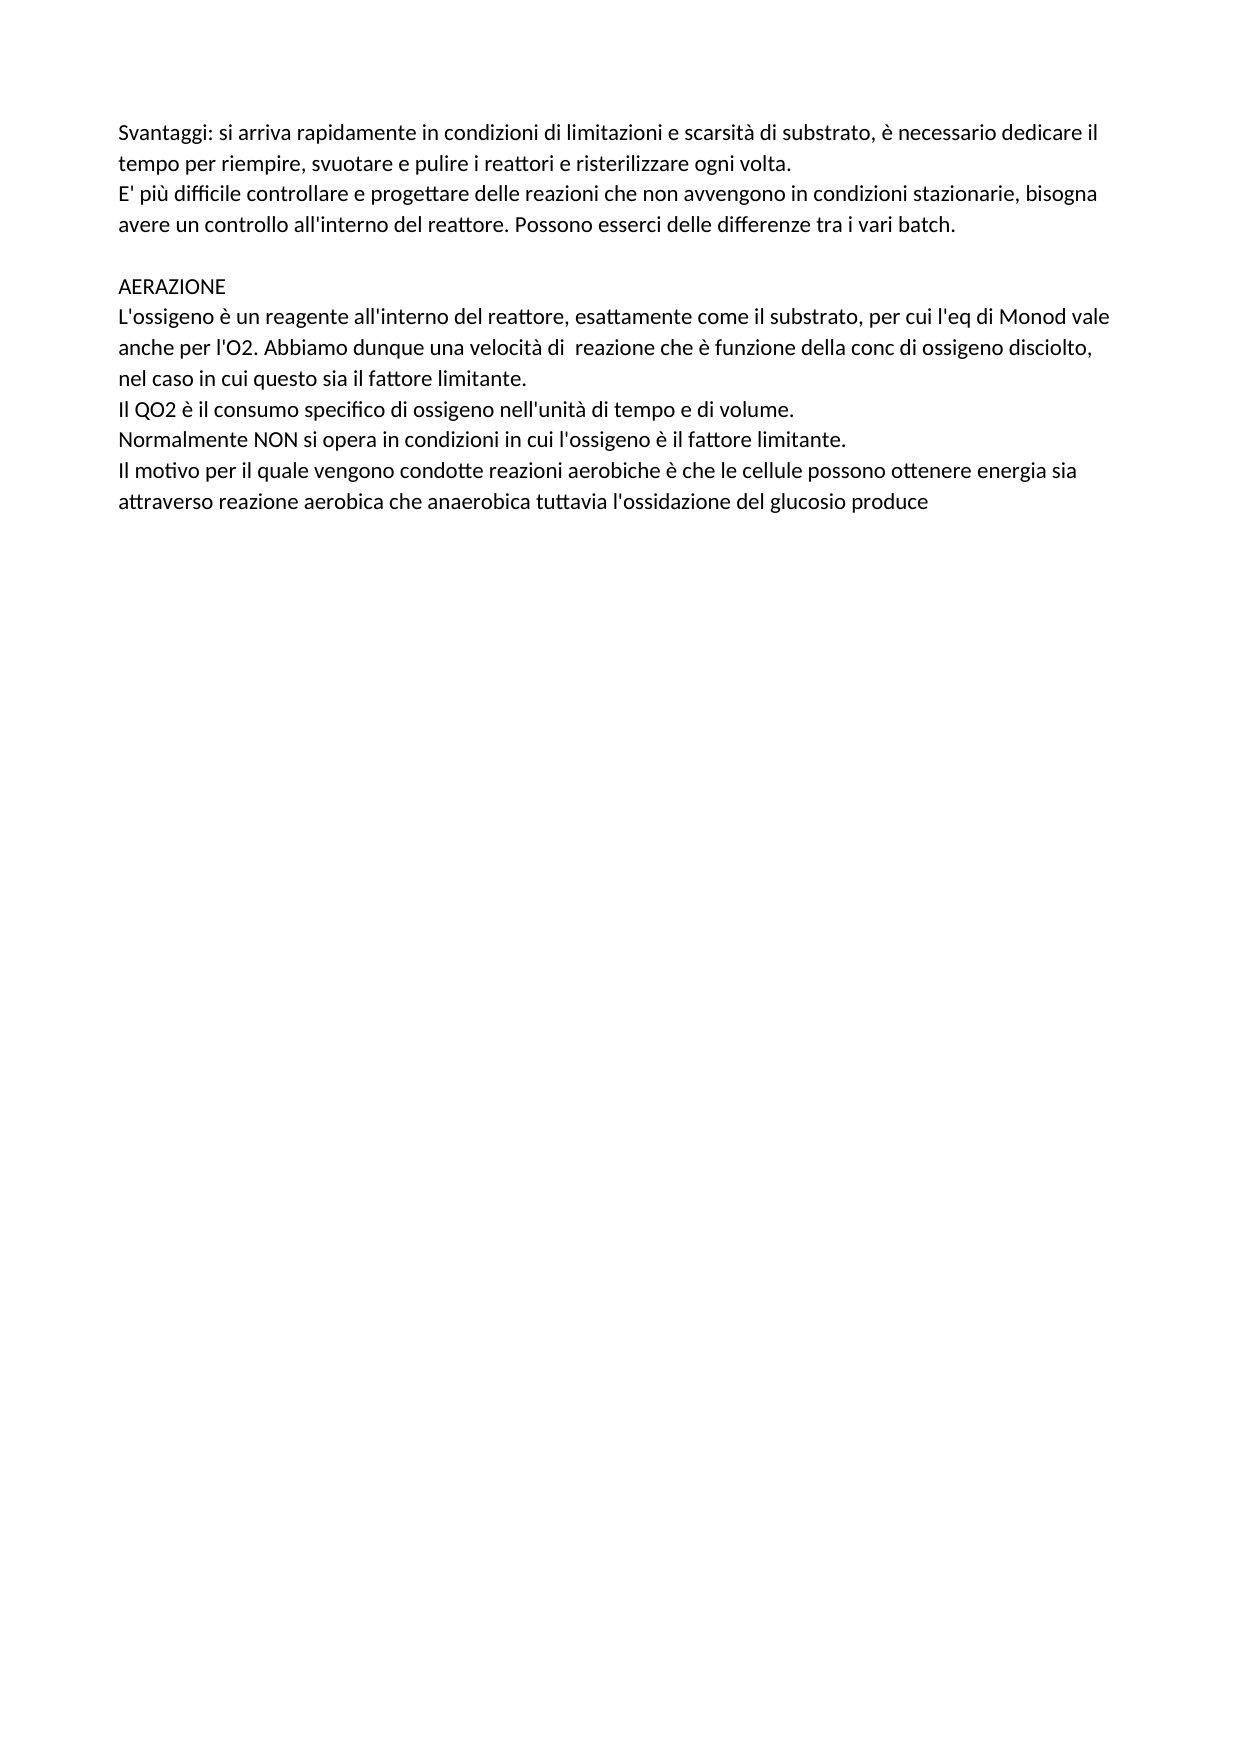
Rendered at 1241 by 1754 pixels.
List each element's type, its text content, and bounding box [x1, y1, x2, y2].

text Normalmente NON si opera in condizioni in cui l'ossigeno è il fattore limitante. [118, 425, 1124, 453]
text Svantaggi: si arriva rapidamente in condizioni di limitazioni e scarsità di substrato, è necessario dedicare il tempo per riempire, svuotare e pulire i reattori e risterilizzare ogni volta. E' più difficile controllare e progettare delle reazioni che non avvengono in condizioni stazionarie, bisogna avere un controllo all'interno del reattore. Possono esserci delle differenze tra i vari batch. AERAZIONE L'ossigeno è un reagente all'interno del reattore, esattamente come il substrato, per cui l'eq di Monod vale anche per l'O2. Abbiamo dunque una velocità di reazione che è funzione della conc di ossigeno disciolto, nel caso in cui questo sia il fattore limitante. Il QO2 è il consumo specifico di ossigeno nell'unità di tempo e di volume. [118, 118, 1124, 423]
text Il motivo per il quale vengono condotte reazioni aerobiche è che le cellule possono ottenere energia sia attraverso reazione aerobica che anaerobica tuttavia l'ossidazione del glucosio produce [118, 456, 1124, 607]
